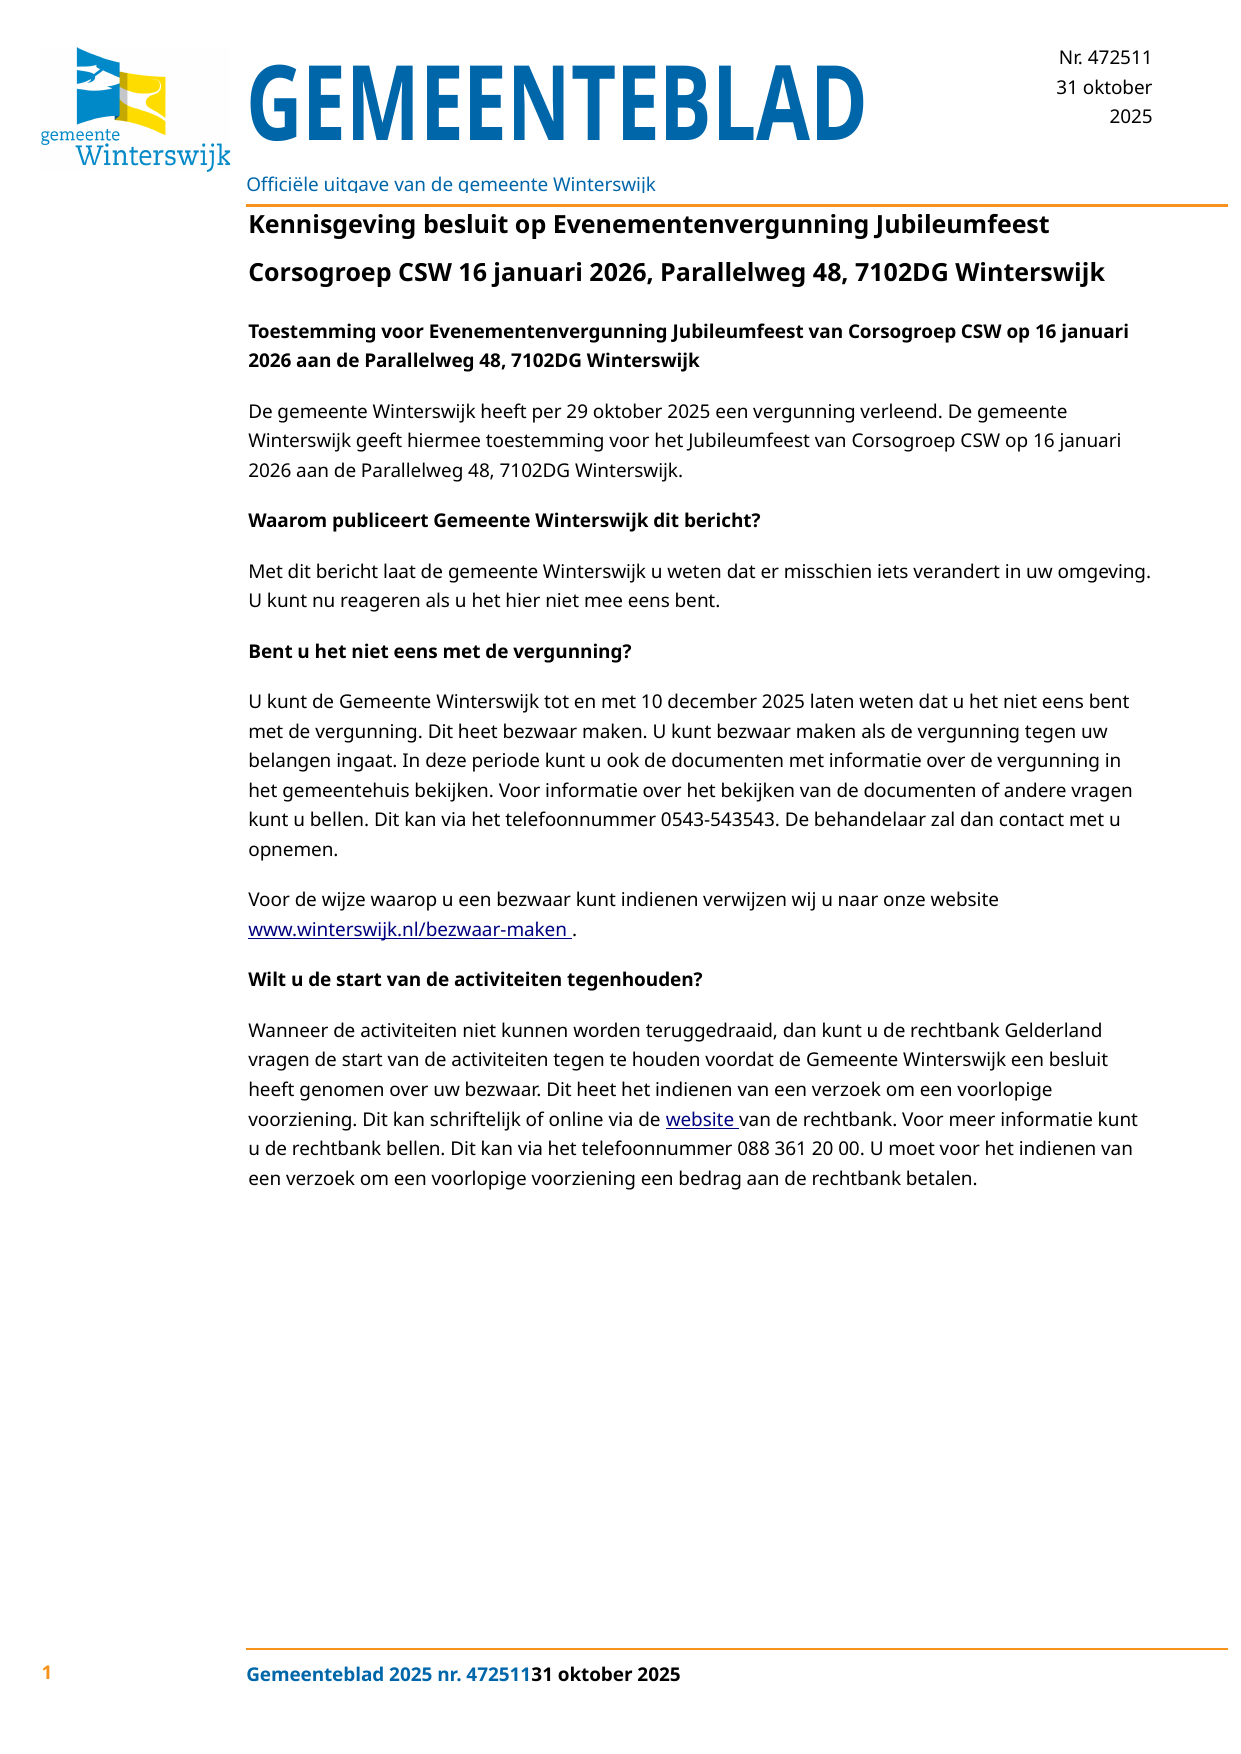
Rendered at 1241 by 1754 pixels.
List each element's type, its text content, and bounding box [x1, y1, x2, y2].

picture [41, 47, 231, 172]
text De gemeente Winterswijk heeft per 29 oktober 2025 een vergunning verleend. De gemeente Winterswijk geeft hiermee toestemming voor het Jubileumfeest van Corsogroep CSW op 16 januari 2026 aan de Parallelweg 48, 7102DG Winterswijk. [248, 398, 1152, 483]
text Voor de wijze waarop u een bezwaar kunt indienen verwijzen wij u naar onze website www.winterswijk.nl/bezwaar-maken . [248, 887, 1152, 942]
text Met dit bericht laat de gemeente Winterswijk u weten dat er misschien iets verandert in uw omgeving. U kunt nu reageren als u het hier niet mee eens bent. [248, 558, 1152, 613]
picture [225, 153, 231, 162]
text Waarom publiceert Gemeente Winterswijk dit bericht? [248, 507, 1152, 533]
text U kunt de Gemeente Winterswijk tot en met 10 december 2025 laten weten dat u het niet eens bent met de vergunning. Dit heet bezwaar maken. U kunt bezwaar maken als de vergunning tegen uw belangen ingaat. In deze periode kunt u ook de documenten met informatie over de vergunning in het gemeentehuis bekijken. Voor informatie over het bekijken van de documenten of andere vragen kunt u bellen. Dit kan via het telefoonnummer 0543-543543. De behandelaar zal dan contact met u opnemen. [248, 688, 1152, 862]
text Wilt u de start van de activiteiten tegenhouden? [248, 967, 1152, 992]
text Toestemming voor Evenementenvergunning Jubileumfeest van Corsogroep CSW op 16 januari 2026 aan de Parallelweg 48, 7102DG Winterswijk [248, 318, 1152, 373]
text Kennisgeving besluit op Evenementenvergunning Jubileumfeest Corsogroep CSW 16 januari 2026, Parallelweg 48, 7102DG Winterswijk [248, 207, 1152, 288]
text Bent u het niet eens met de vergunning? [248, 638, 1152, 664]
text Wanneer de activiteiten niet kunnen worden teruggedraaid, dan kunt u de rechtbank Gelderland vragen de start van de activiteiten tegen te houden voordat de Gemeente Winterswijk een besluit heeft genomen over uw bezwaar. Dit heet het indienen van een verzoek om een voorlopige voorziening. Dit kan schriftelijk of online via de website van de rechtbank. Voor meer informatie kunt u de rechtbank bellen. Dit kan via het telefoonnummer 088 361 20 00. U moet voor het indienen van een verzoek om een voorlopige voorziening een bedrag aan de rechtbank betalen. [248, 1017, 1152, 1191]
